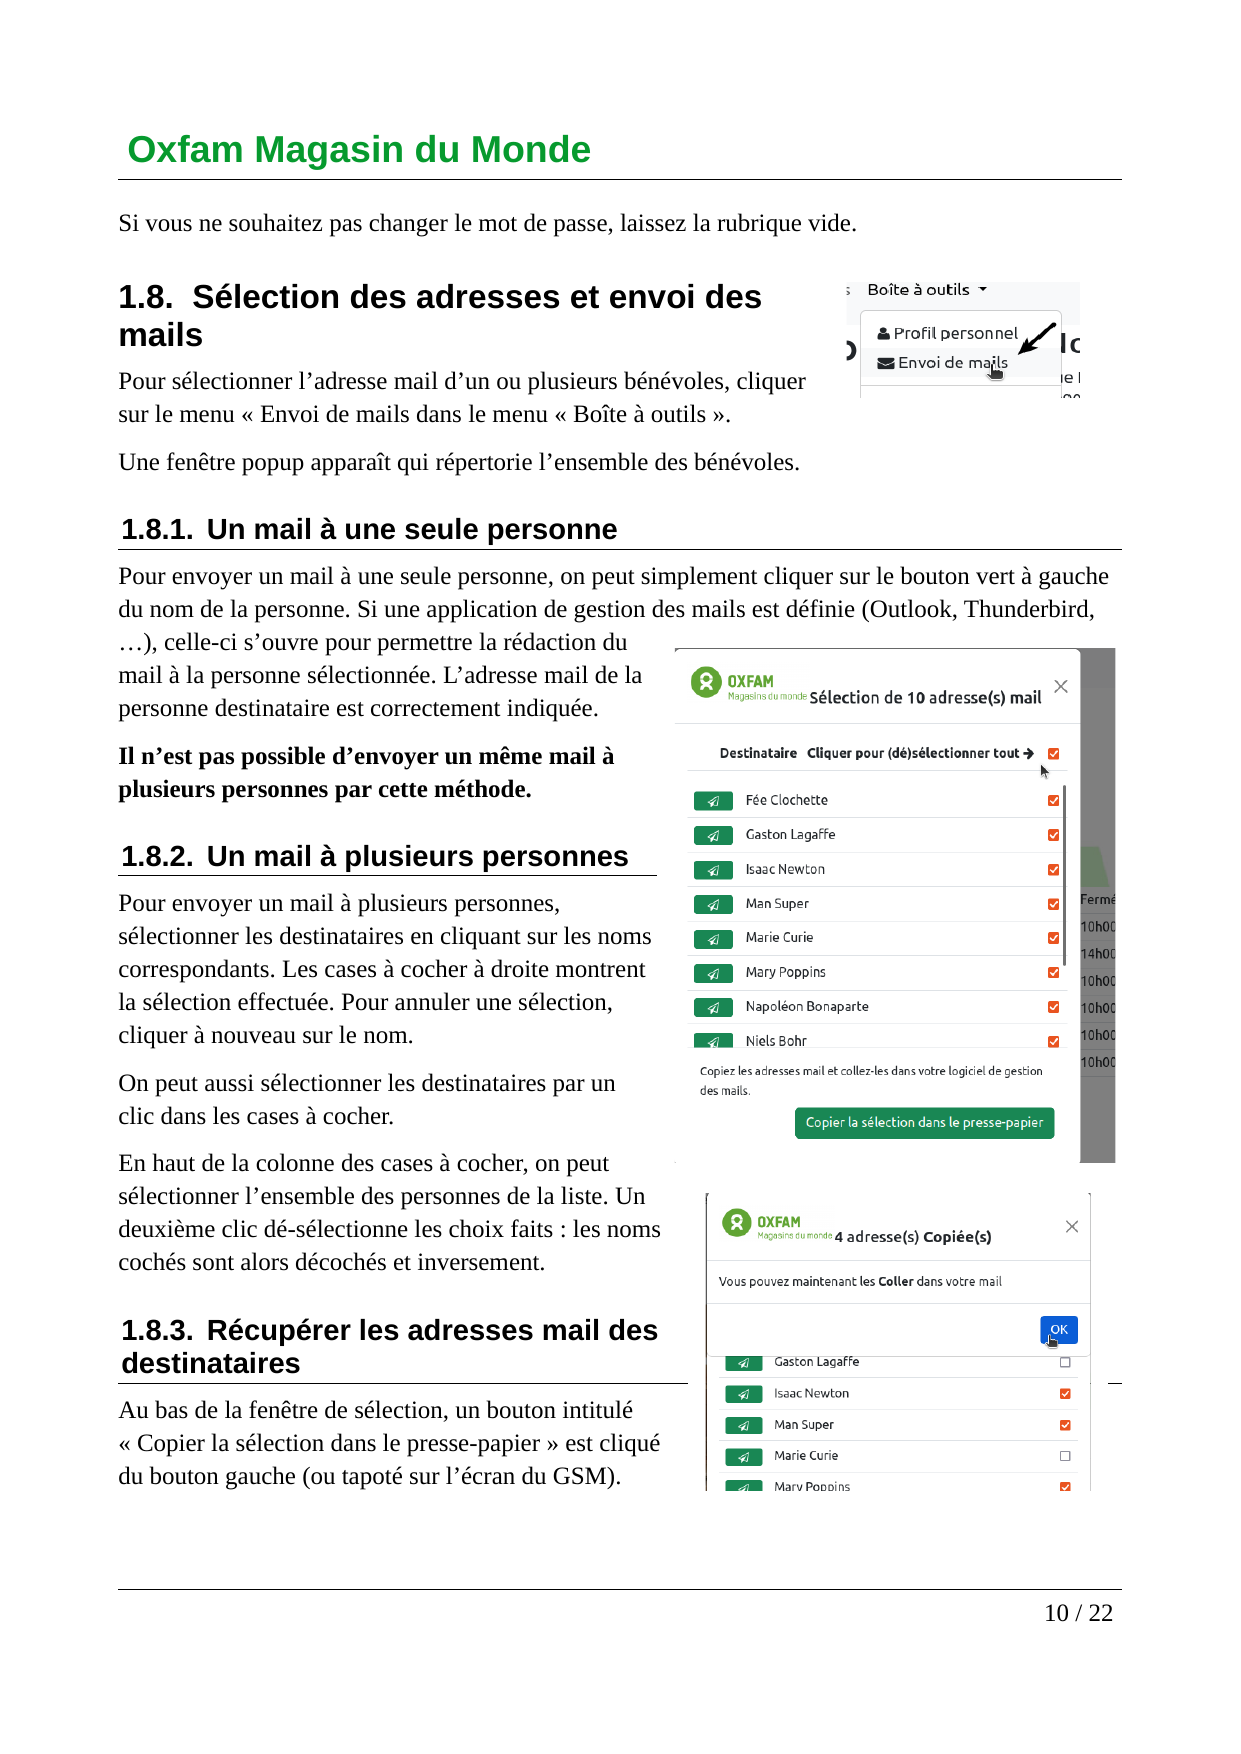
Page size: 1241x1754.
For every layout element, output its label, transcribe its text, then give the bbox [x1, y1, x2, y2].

text Pour envoyer un mail à plusieurs personnes, sélectionner les destinataires en cliquant sur les noms correspondants. Les cases à cocher à droite montrent la sélection effectuée. Pour annuler une sélection, cliquer à nouveau sur le nom. [118, 888, 657, 1049]
subtitle Récupérer les adresses mail des destinataires [118, 1309, 688, 1383]
text Pour sélectionner l’adresse mail d’un ou plusieurs bénévoles, cliquer sur le menu « Envoi de mails dans le menu « Boîte à outils ». [118, 366, 1122, 428]
text Il n’est pas possible d’envoyer un même mail à plusieurs personnes par cette méthode. [118, 741, 657, 803]
picture [846, 282, 1080, 398]
text Pour envoyer un mail à une seule personne, on peut simplement cliquer sur le bouton vert à gauche du nom de la personne. Si une application de gestion des mails est définie (Outlook, Thunderbird,…), celle-ci s’ouvre pour permettre la rédaction du mail à la personne sélectionnée. L’adresse mail de la personne destinataire est correctement indiquée. [118, 561, 1133, 1181]
picture [674, 648, 1116, 1163]
subtitle [1108, 1309, 1122, 1383]
text On peut aussi sélectionner les destinataires par un clic dans les cases à cocher. [118, 1068, 657, 1129]
subtitle Un mail à une seule personne [118, 509, 1122, 549]
subtitle Un mail à plusieurs personnes [118, 836, 657, 875]
text Une fenêtre popup apparaît qui répertorie l’ensemble des bénévoles. [118, 447, 1122, 476]
subtitle Sélection des adresses et envoi des mails [118, 265, 1122, 415]
text Au bas de la fenêtre de sélection, un bouton intitulé « Copier la sélection dans le presse-papier » est cliqué du bouton gauche (ou tapoté sur l’écran du GSM). [118, 1395, 688, 1490]
picture [705, 1193, 1091, 1491]
text En haut de la colonne des cases à cocher, on peut sélectionner l’ensemble des personnes de la liste. Un deuxième clic dé-sélectionne les choix faits : les noms cochés sont alors décochés et inversement. [118, 1148, 1122, 1509]
text Si vous ne souhaitez pas changer le mot de passe, laissez la rubrique vide. [118, 208, 1122, 237]
